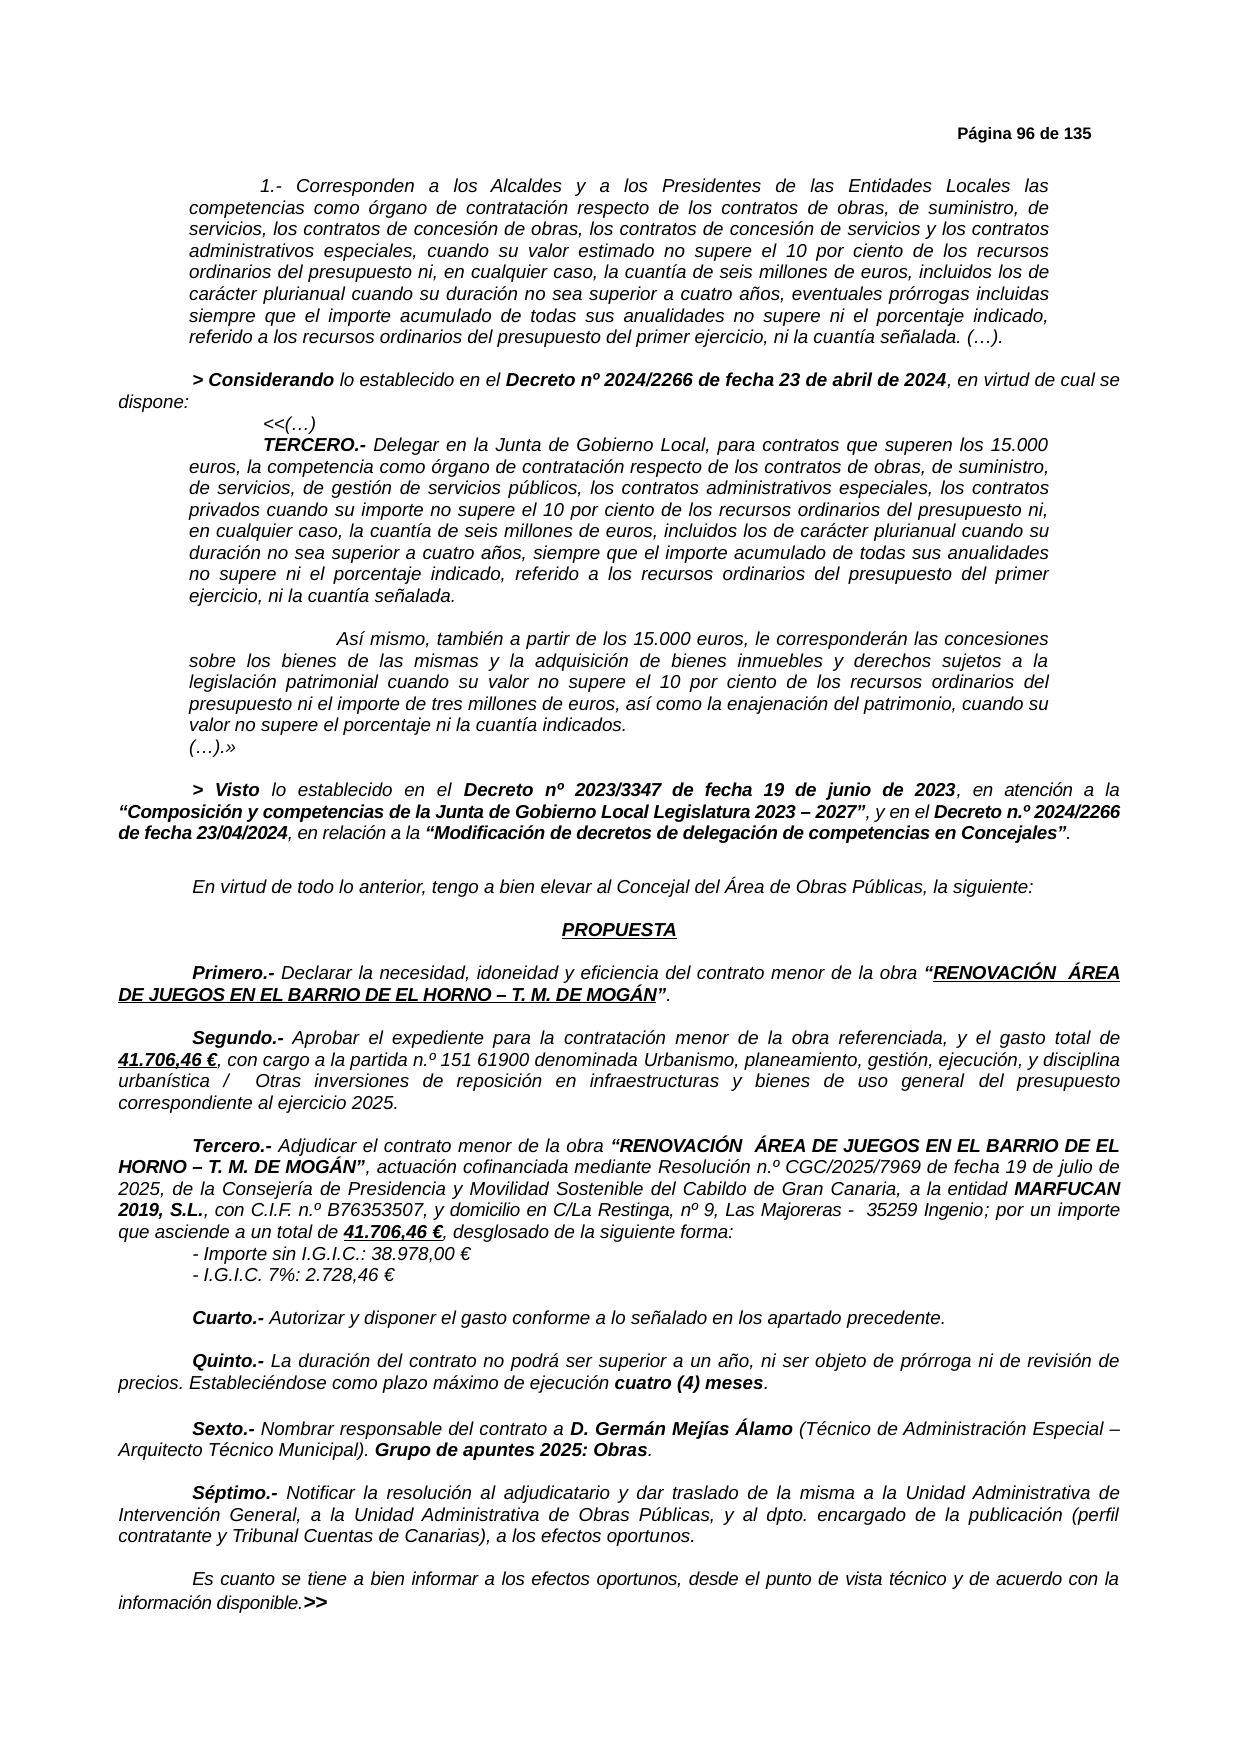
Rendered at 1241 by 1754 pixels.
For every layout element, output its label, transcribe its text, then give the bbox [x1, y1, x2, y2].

text Tercero.- Adjudicar el contrato menor de la obra “RENOVACIÓN ÁREA DE JUEGOS EN EL BARRIO DE EL HORNO – T. M. DE MOGÁN”, actuación cofinanciada mediante Resolución n.º CGC/2025/7969 de fecha 19 de julio de 2025, de la Consejería de Presidencia y Movilidad Sostenible del Cabildo de Gran Canaria, a la entidad MARFUCAN 2019, S.L., con C.I.F. n.º B76353507, y domicilio en C/La Restinga, nº 9, Las Majoreras - 35259 Ingenio; por un importe que asciende a un total de 41.706,46 €, desglosado de la siguiente forma: [118, 1134, 1122, 1242]
text Cuarto.- Autorizar y disponer el gasto conforme a lo señalado en los apartado precedente. [118, 1307, 1122, 1329]
text Así mismo, también a partir de los 15.000 euros, le corresponderán las concesiones sobre los bienes de las mismas y la adquisición de bienes inmuebles y derechos sujetos a la legislación patrimonial cuando su valor no supere el 10 por ciento de los recursos ordinarios del presupuesto ni el importe de tres millones de euros, así como la enajenación del patrimonio, cuando su valor no supere el porcentaje ni la cuantía indicados. [189, 628, 1051, 736]
text - I.G.I.C. 7%: 2.728,46 € [118, 1264, 1122, 1286]
text Quinto.- La duración del contrato no podrá ser superior a un año, ni ser objeto de prórroga ni de revisión de precios. Estableciéndose como plazo máximo de ejecución cuatro (4) meses. [118, 1350, 1122, 1393]
text En virtud de todo lo anterior, tengo a bien elevar al Concejal del Área de Obras Públicas, la siguiente: [118, 876, 1122, 897]
text <<(…) [189, 412, 1051, 434]
text TERCERO.- Delegar en la Junta de Gobierno Local, para contratos que superen los 15.000 euros, la competencia como órgano de contratación respecto de los contratos de obras, de suministro, de servicios, de gestión de servicios públicos, los contratos administrativos especiales, los contratos privados cuando su importe no supere el 10 por ciento de los recursos ordinarios del presupuesto ni, en cualquier caso, la cuantía de seis millones de euros, incluidos los de carácter plurianual cuando su duración no sea superior a cuatro años, siempre que el importe acumulado de todas sus anualidades no supere ni el porcentaje indicado, referido a los recursos ordinarios del presupuesto del primer ejercicio, ni la cuantía señalada. [189, 434, 1051, 606]
text Primero.- Declarar la necesidad, idoneidad y eficiencia del contrato menor de la obra “RENOVACIÓN ÁREA DE JUEGOS EN EL BARRIO DE EL HORNO – T. M. DE MOGÁN”. [118, 962, 1122, 1005]
text Segundo.- Aprobar el expediente para la contratación menor de la obra referenciada, y el gasto total de 41.706,46 €, con cargo a la partida n.º 151 61900 denominada Urbanismo, planeamiento, gestión, ejecución, y disciplina urbanística / Otras inversiones de reposición en infraestructuras y bienes de uso general del presupuesto correspondiente al ejercicio 2025. [118, 1027, 1122, 1113]
text Sexto.- Nombrar responsable del contrato a D. Germán Mejías Álamo (Técnico de Administración Especial – Arquitecto Técnico Municipal). Grupo de apuntes 2025: Obras. [118, 1417, 1122, 1460]
text 1.- Corresponden a los Alcaldes y a los Presidentes de las Entidades Locales las competencias como órgano de contratación respecto de los contratos de obras, de suministro, de servicios, los contratos de concesión de obras, los contratos de concesión de servicios y los contratos administrativos especiales, cuando su valor estimado no supere el 10 por ciento de los recursos ordinarios del presupuesto ni, en cualquier caso, la cuantía de seis millones de euros, incluidos los de carácter plurianual cuando su duración no sea superior a cuatro años, eventuales prórrogas incluidas siempre que el importe acumulado de todas sus anualidades no supere ni el porcentaje indicado, referido a los recursos ordinarios del presupuesto del primer ejercicio, ni la cuantía señalada. (…). [189, 175, 1051, 348]
text Séptimo.- Notificar la resolución al adjudicatario y dar traslado de la misma a la Unidad Administrativa de Intervención General, a la Unidad Administrativa de Obras Públicas, y al dpto. encargado de la publicación (perfil contratante y Tribunal Cuentas de Canarias), a los efectos oportunos. [118, 1482, 1122, 1547]
text - Importe sin I.G.I.C.: 38.978,00 € [118, 1242, 1122, 1264]
text > Considerando lo establecido en el Decreto nº 2024/2266 de fecha 23 de abril de 2024, en virtud de cual se dispone: [118, 369, 1122, 412]
text > Visto lo establecido en el Decreto nº 2023/3347 de fecha 19 de junio de 2023, en atención a la “Composición y competencias de la Junta de Gobierno Local Legislatura 2023 – 2027”, y en el Decreto n.º 2024/2266 de fecha 23/04/2024, en relación a la “Modificación de decretos de delegación de competencias en Concejales”. [118, 779, 1122, 843]
text PROPUESTA [118, 919, 1122, 941]
text Es cuanto se tiene a bien informar a los efectos oportunos, desde el punto de vista técnico y de acuerdo con la información disponible.>> [118, 1568, 1122, 1614]
text (…).» [189, 736, 1051, 757]
